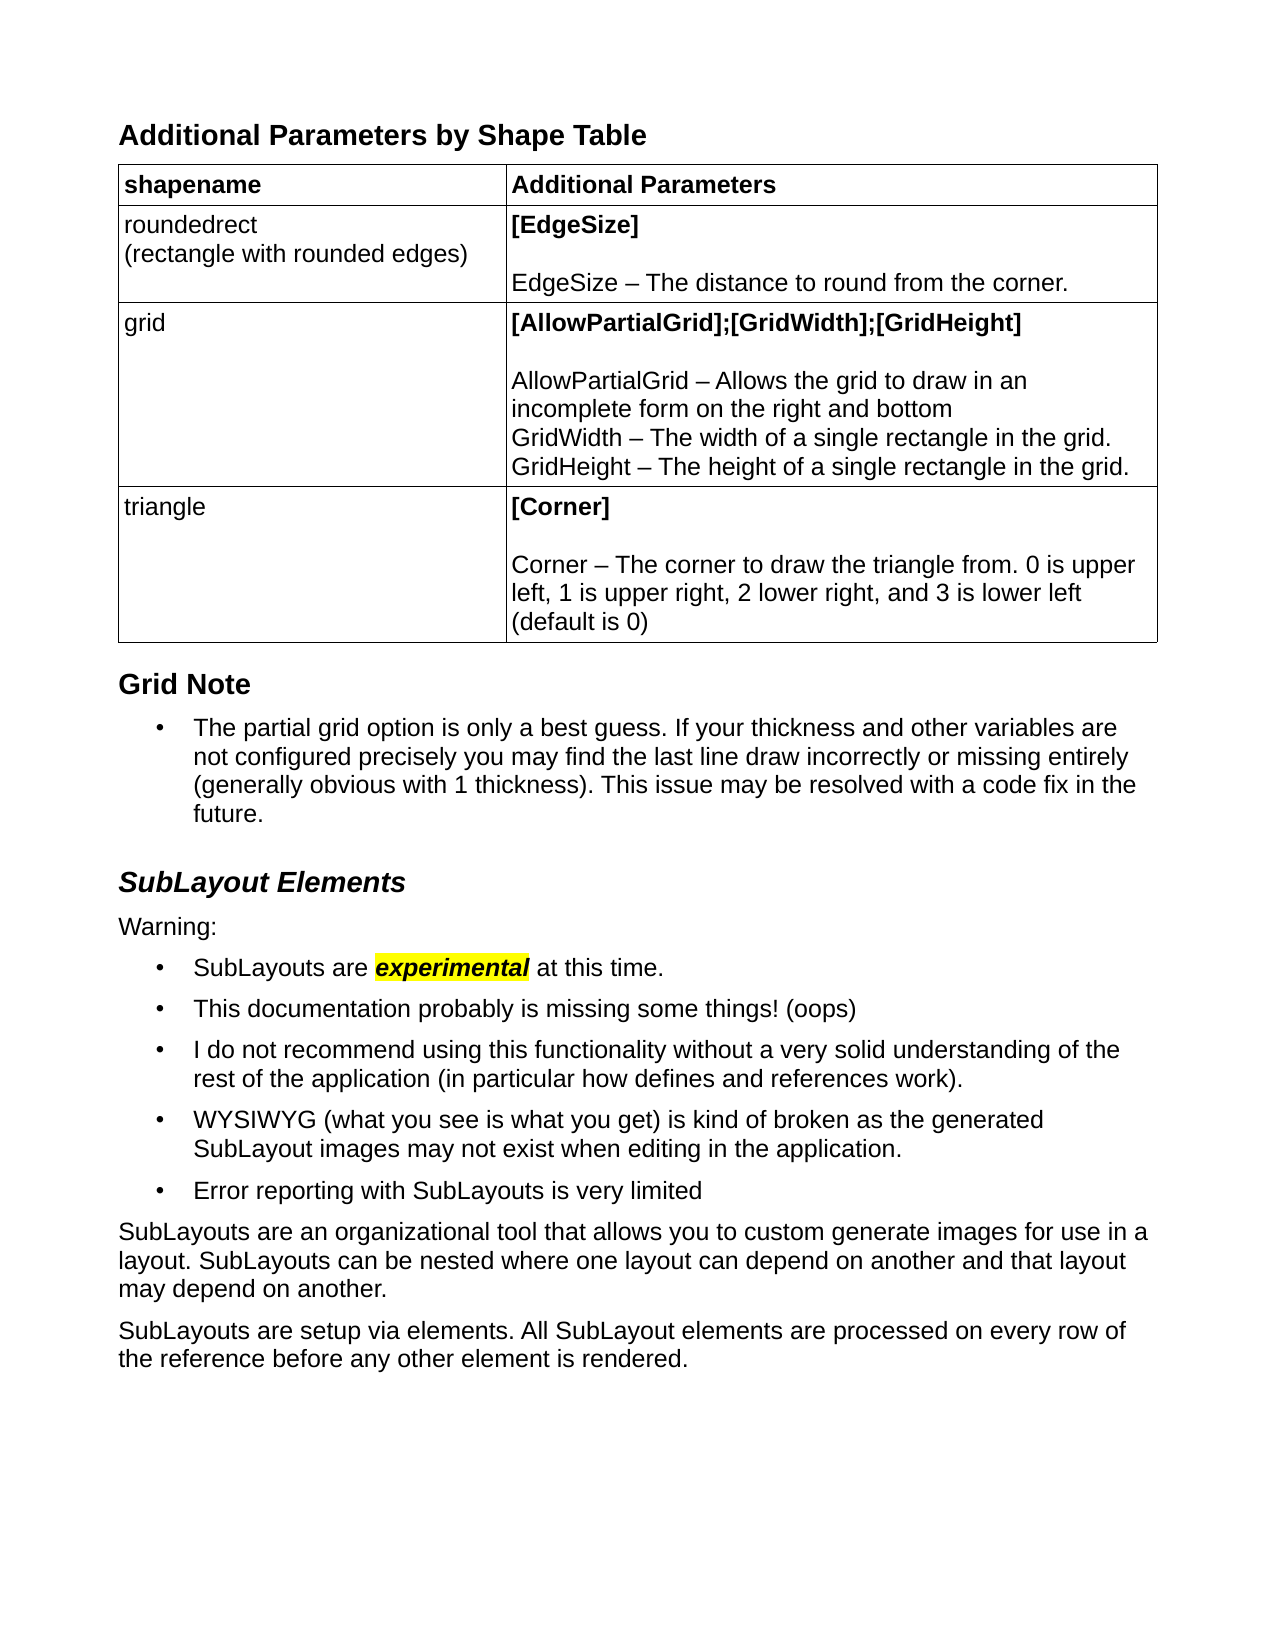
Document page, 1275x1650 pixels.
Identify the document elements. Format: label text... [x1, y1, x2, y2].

list The partial grid option is only a best guess. If your thickness and other variables are not configured precisely you may find the last line draw incorrectly or missing entirely (generally obvious with 1 thickness). This issue may be resolved with a code fix in the future. [156, 713, 1157, 828]
table_cell [EdgeSize] EdgeSize – The distance to round from the corner. [507, 206, 1157, 302]
table_cell roundedrect (rectangle with rounded edges) [119, 206, 506, 302]
list SubLayouts are experimental at this time. [156, 953, 1157, 982]
table_header shapename [119, 165, 506, 204]
text SubLayouts are an organizational tool that allows you to custom generate images for use in a layout. SubLayouts can be nested where one layout can depend on another and that layout may depend on another. [118, 1217, 1157, 1303]
table_cell triangle [119, 487, 506, 642]
list WYSIWYG (what you see is what you get) is kind of broken as the generated SubLayout images may not exist when editing in the application. [156, 1106, 1157, 1163]
table_cell [AllowPartialGrid];[GridWidth];[GridHeight] AllowPartialGrid – Allows the grid to draw in an incomplete form on the right and bottom GridWidth – The width of a single rectangle in the grid. GridHeight – The height of a single rectangle in the grid. [507, 303, 1157, 486]
table_header Additional Parameters [507, 165, 1157, 204]
table_cell [Corner] Corner – The corner to draw the triangle from. 0 is upper left, 1 is upper right, 2 lower right, and 3 is lower left (default is 0) [507, 487, 1157, 642]
text SubLayouts are setup via elements. All SubLayout elements are processed on every row of the reference before any other element is rendered. [118, 1316, 1157, 1373]
text Warning: [118, 911, 1157, 940]
table_cell grid [119, 303, 506, 486]
subtitle Grid Note [118, 667, 1157, 700]
list I do not recommend using this functionality without a very solid understanding of the rest of the application (in particular how defines and references work). [156, 1035, 1157, 1093]
subtitle Additional Parameters by Shape Table [118, 118, 1157, 152]
subtitle SubLayout Elements [118, 865, 1157, 899]
list Error reporting with SubLayouts is very limited [156, 1176, 1157, 1204]
list This documentation probably is missing some things! (oops) [156, 994, 1157, 1023]
